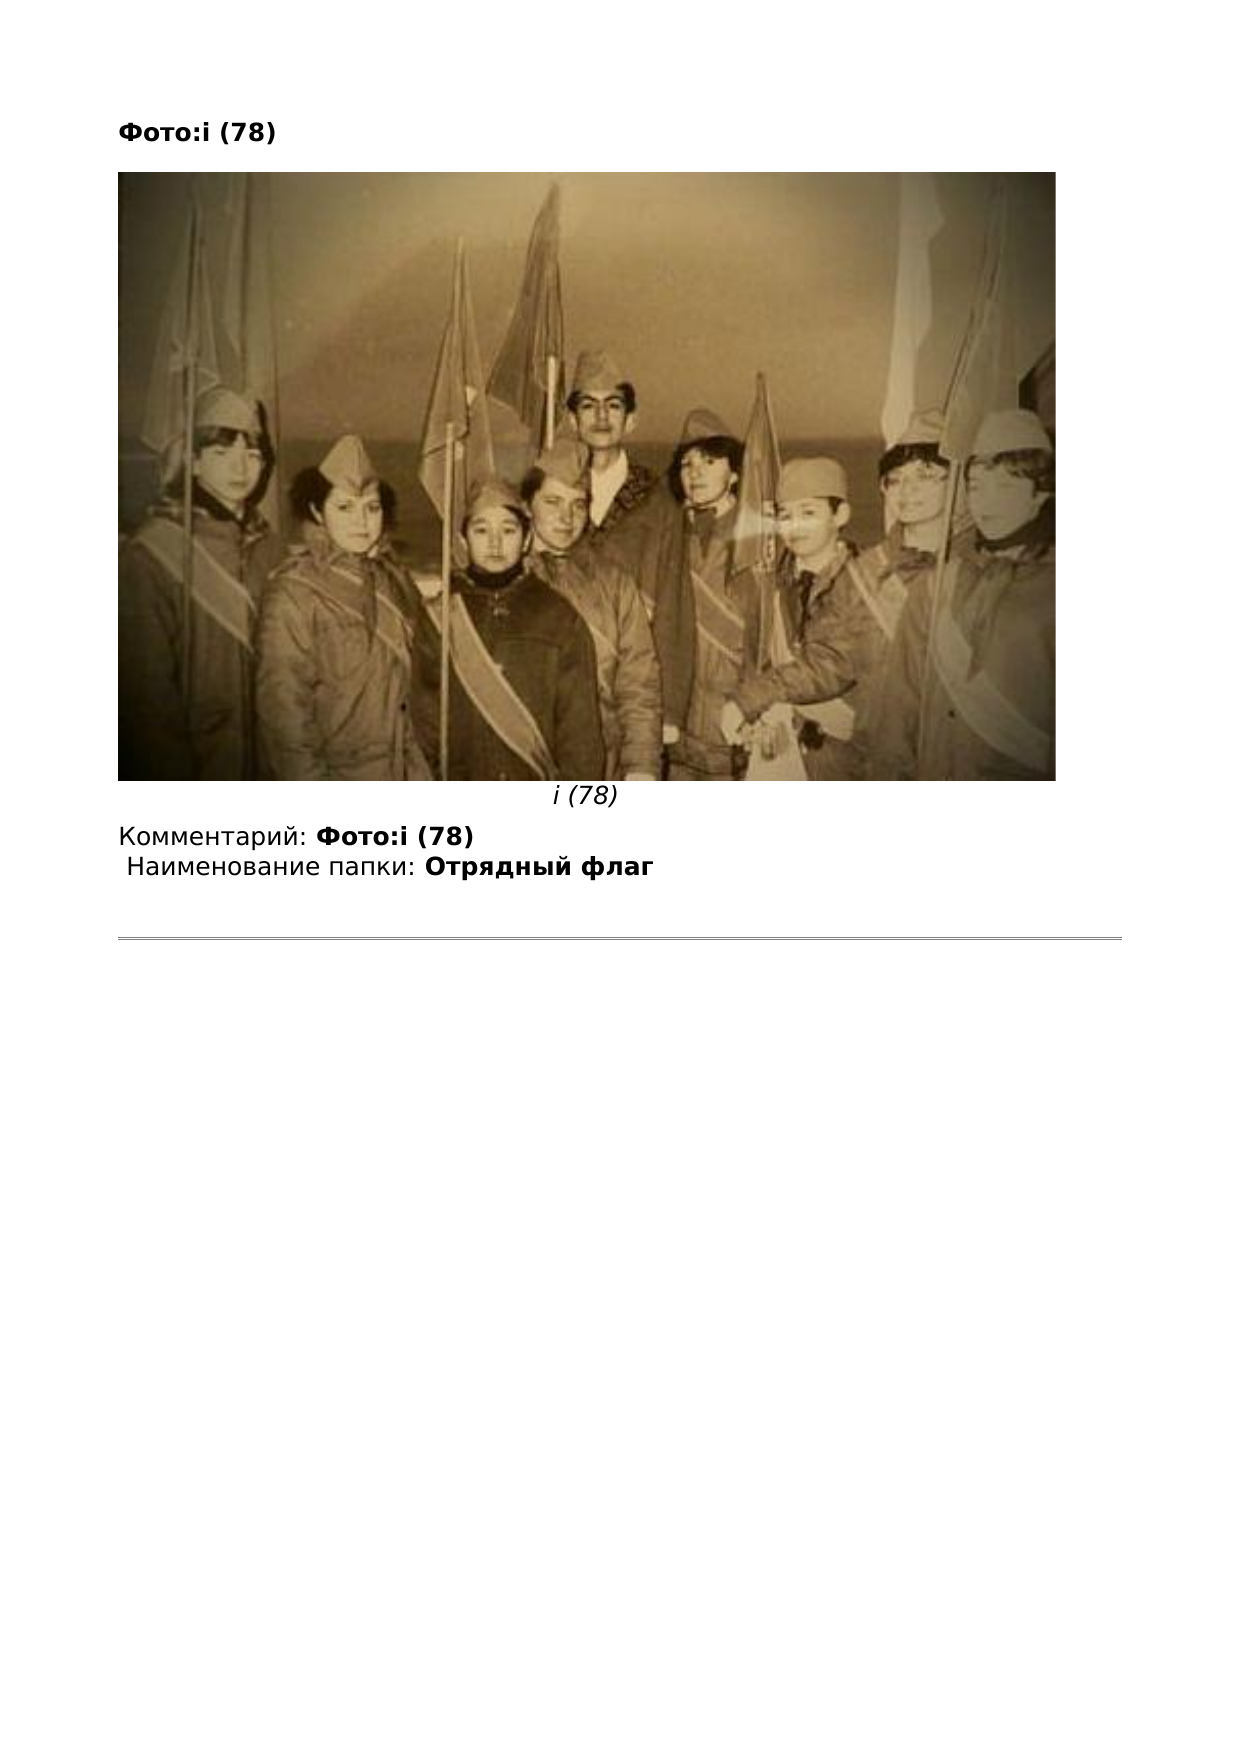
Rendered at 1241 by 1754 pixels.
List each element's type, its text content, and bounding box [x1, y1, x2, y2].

picture [118, 172, 1056, 781]
text i (78) [118, 781, 1056, 810]
text Комментарий: Фото:i (78) Наименование папки: Отрядный флаг [118, 823, 1122, 910]
subtitle Фото:i (78) [118, 118, 1122, 147]
